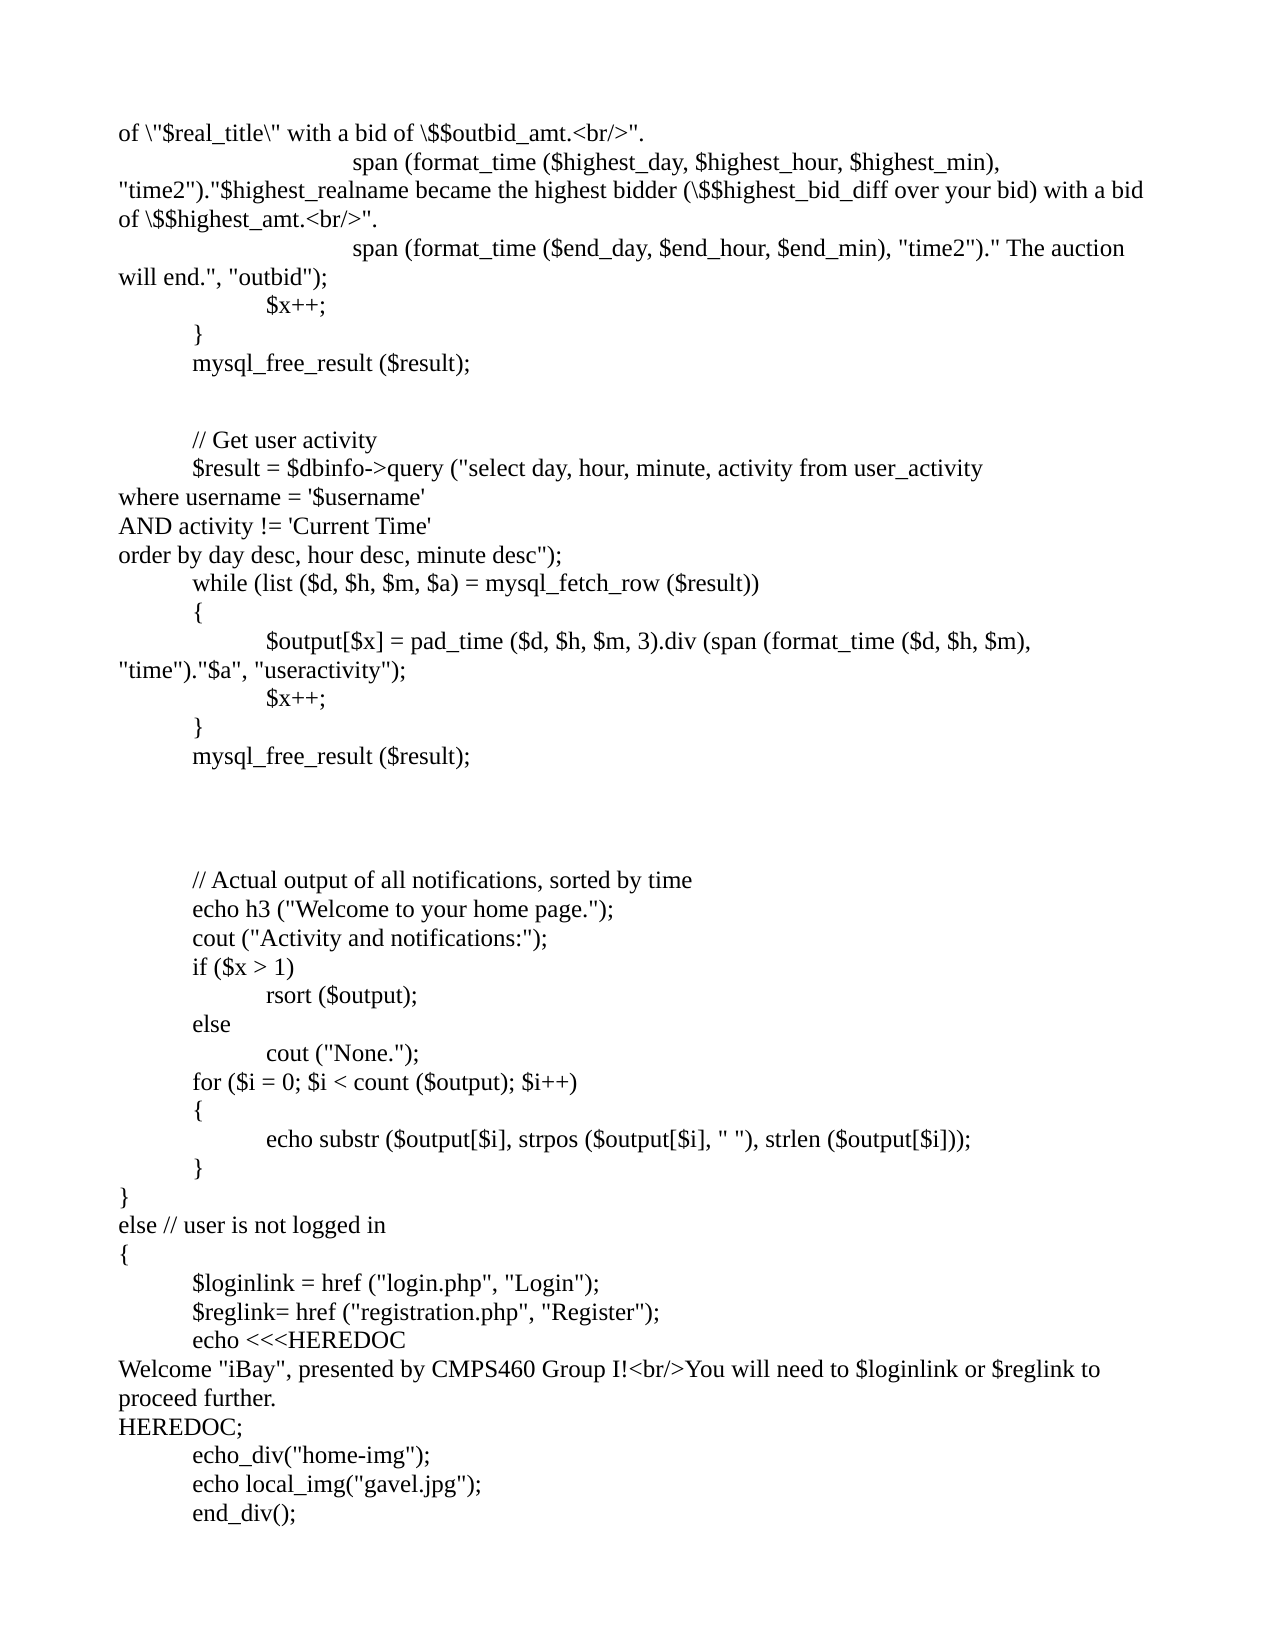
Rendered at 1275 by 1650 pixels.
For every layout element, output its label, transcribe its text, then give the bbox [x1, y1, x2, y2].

text $x++; [118, 683, 1157, 712]
text HEREDOC; [118, 1412, 1157, 1441]
text for ($i = 0; $i < count ($output); $i++) [118, 1067, 1157, 1096]
text } [118, 712, 1157, 741]
text mysql_free_result ($result); [118, 348, 1157, 377]
text echo substr ($output[$i], strpos ($output[$i], " "), strlen ($output[$i])); [118, 1124, 1157, 1153]
text { [118, 1239, 1157, 1268]
text } [118, 319, 1157, 348]
text } [118, 1153, 1157, 1182]
text Welcome "iBay", presented by CMPS460 Group I!<br/>You will need to $loginlink or $reglink to proceed further. [118, 1354, 1157, 1412]
text echo local_img("gavel.jpg"); [118, 1469, 1157, 1498]
text $reglink= href ("registration.php", "Register"); [118, 1297, 1157, 1326]
text $output[$x] = pad_time ($d, $h, $m, 3).div (span (format_time ($d, $h, $m), "time")."$a", "useractivity"); [118, 626, 1157, 683]
text order by day desc, hour desc, minute desc"); [118, 540, 1157, 568]
text span (format_time ($highest_day, $highest_hour, $highest_min), "time2")."$highest_realname became the highest bidder (\$$highest_bid_diff over your bid) with a bid of \$$highest_amt.<br/>". [118, 147, 1157, 233]
text { [118, 597, 1157, 626]
text echo_div("home-img"); [118, 1441, 1157, 1469]
text where username = '$username' [118, 482, 1157, 511]
text $loginlink = href ("login.php", "Login"); [118, 1268, 1157, 1297]
text end_div(); [118, 1498, 1157, 1527]
text echo <<<HEREDOC [118, 1326, 1157, 1354]
text while (list ($d, $h, $m, $a) = mysql_fetch_row ($result)) [118, 568, 1157, 597]
text rsort ($output); [118, 981, 1157, 1009]
text if ($x > 1) [118, 952, 1157, 981]
text { [118, 1096, 1157, 1124]
text // Get user activity [118, 425, 1157, 453]
text echo h3 ("Welcome to your home page."); [118, 894, 1157, 923]
text cout ("Activity and notifications:"); [118, 923, 1157, 952]
text mysql_free_result ($result); [118, 741, 1157, 770]
text cout ("None."); [118, 1038, 1157, 1067]
text $x++; [118, 291, 1157, 319]
text $result = $dbinfo->query ("select day, hour, minute, activity from user_activity [118, 453, 1157, 482]
text span (format_time ($end_day, $end_hour, $end_min), "time2")." The auction will end.", "outbid"); [118, 233, 1157, 291]
text } [118, 1182, 1157, 1211]
text // Actual output of all notifications, sorted by time [118, 866, 1157, 894]
text AND activity != 'Current Time' [118, 511, 1157, 540]
text else // user is not logged in [118, 1211, 1157, 1239]
text of \"$real_title\" with a bid of \$$outbid_amt.<br/>". [118, 118, 1157, 147]
text else [118, 1009, 1157, 1038]
